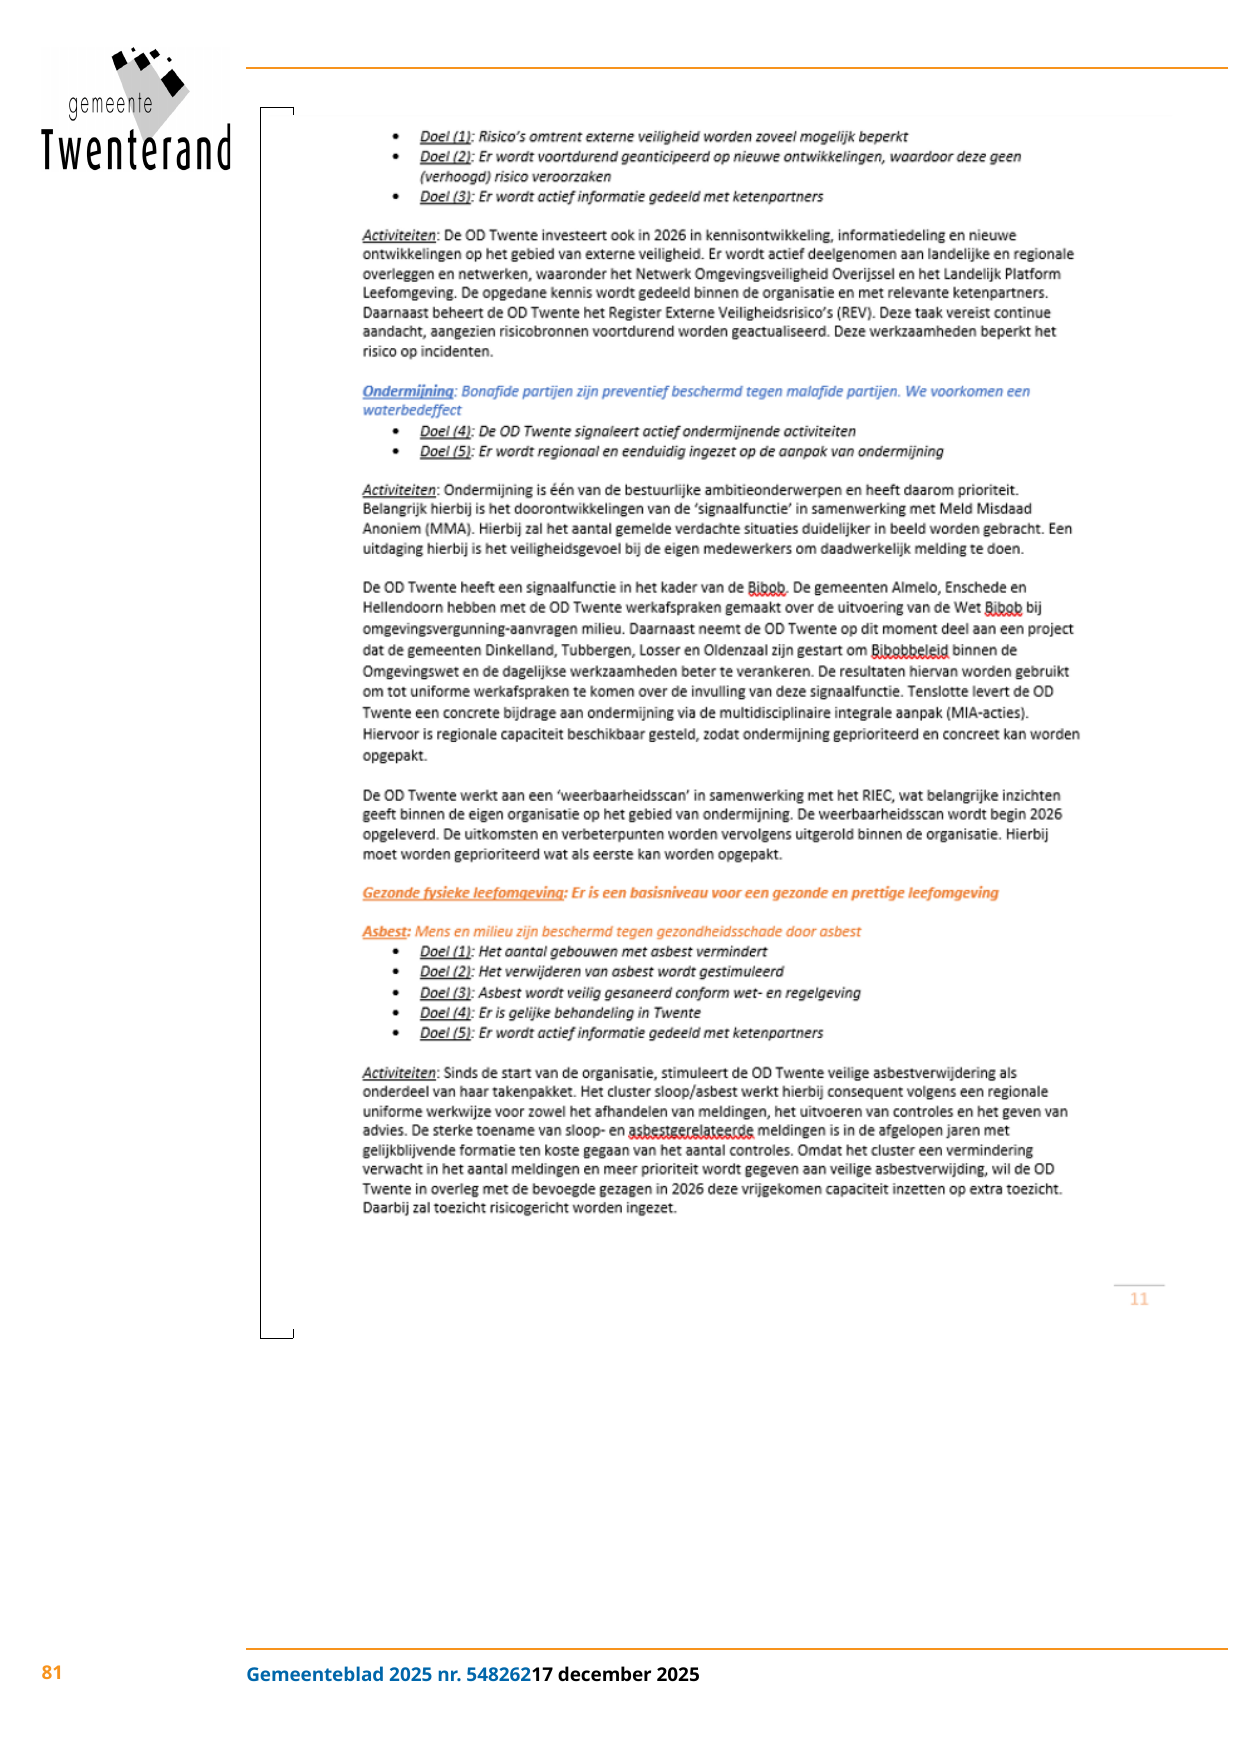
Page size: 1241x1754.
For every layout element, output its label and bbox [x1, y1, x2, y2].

picture [41, 47, 231, 172]
picture [268, 115, 1173, 1329]
